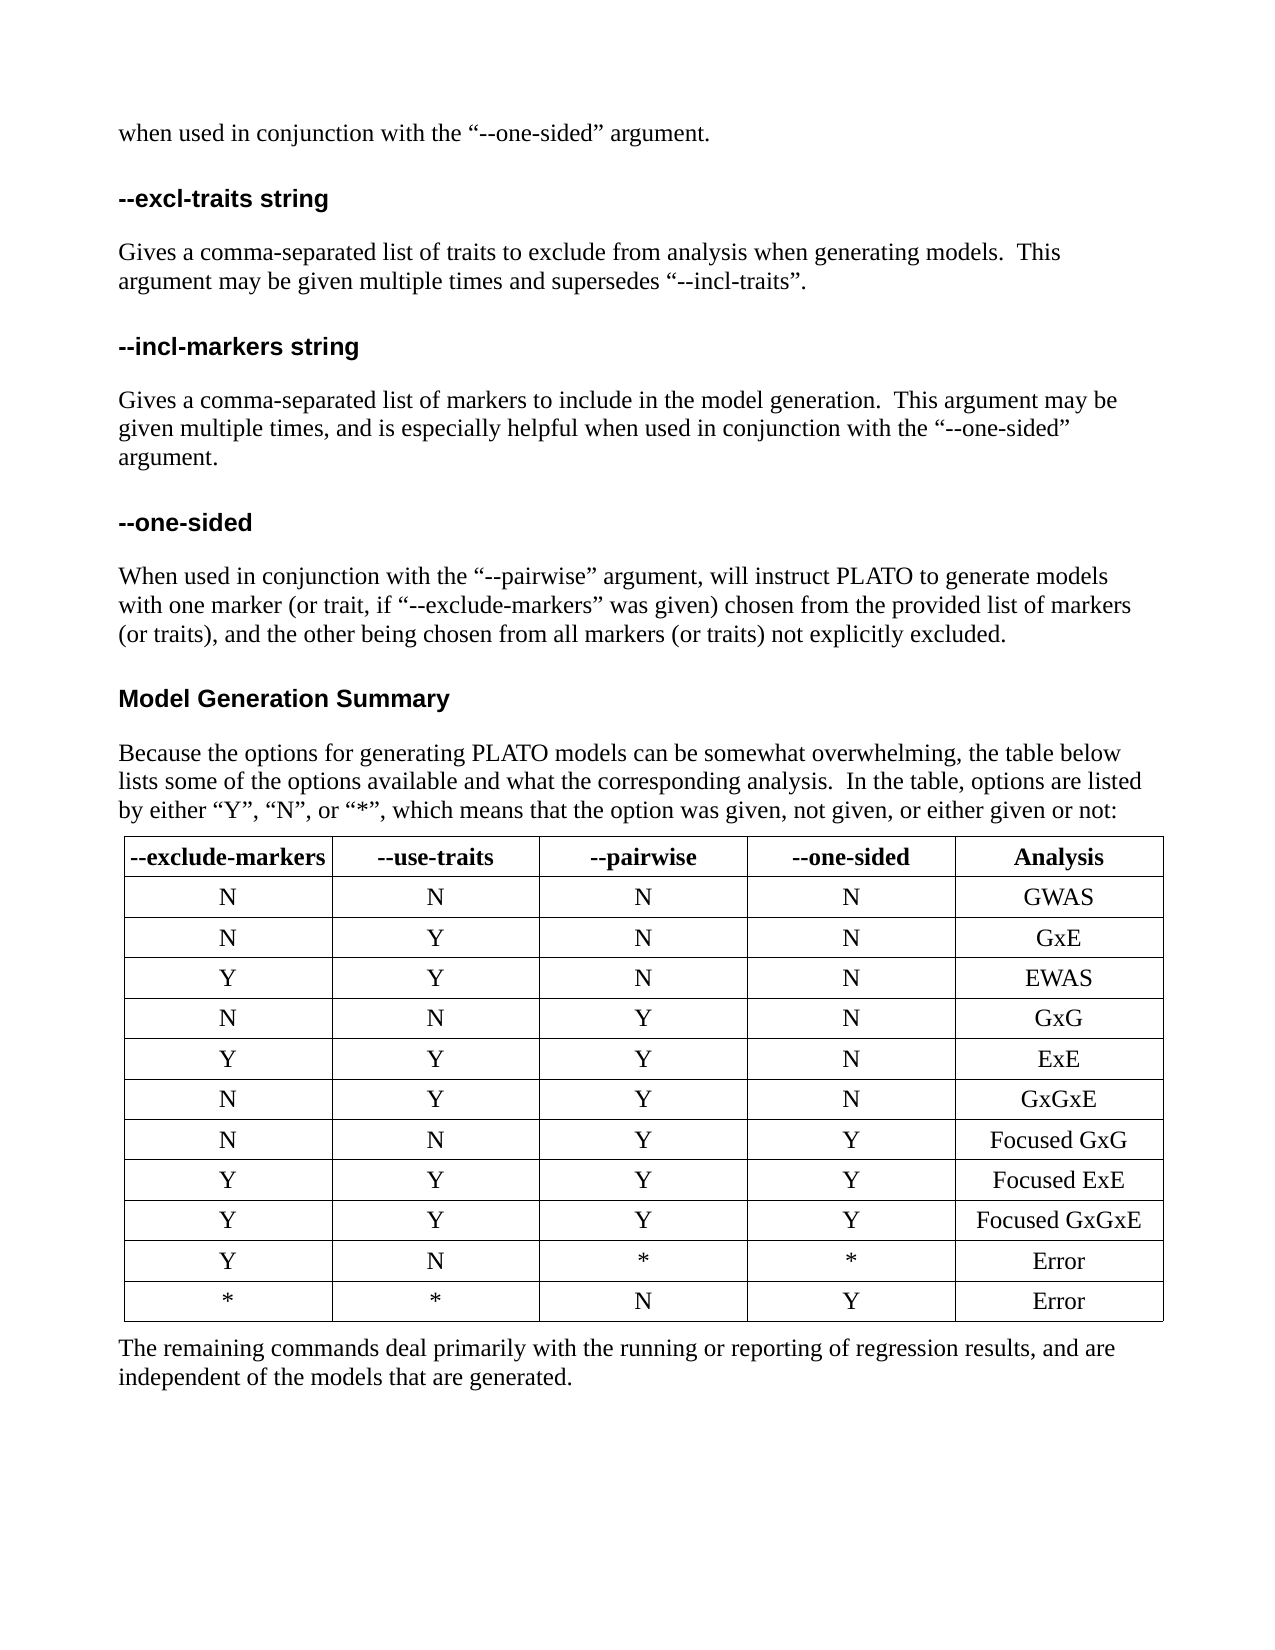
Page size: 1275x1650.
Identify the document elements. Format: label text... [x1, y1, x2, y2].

table_cell Error [956, 1241, 1163, 1281]
table_cell Y [748, 1201, 955, 1240]
table_cell Y [125, 958, 332, 998]
table_cell Y [540, 1080, 747, 1119]
table_cell Y [333, 958, 539, 998]
table_cell GxE [956, 918, 1163, 957]
table_cell Y [333, 1160, 539, 1200]
table_cell N [748, 877, 955, 917]
subtitle --excl-traits string [118, 184, 1157, 213]
table_cell Y [540, 999, 747, 1038]
table_cell Y [540, 1160, 747, 1200]
table_cell Y [748, 1120, 955, 1159]
table_header --one-sided [748, 837, 955, 876]
table_cell Y [748, 1282, 955, 1321]
table_cell * [125, 1282, 332, 1321]
table_cell N [540, 958, 747, 998]
table_cell GxG [956, 999, 1163, 1038]
table_cell Y [125, 1241, 332, 1281]
table_cell N [125, 999, 332, 1038]
table_cell * [333, 1282, 539, 1321]
subtitle Model Generation Summary [118, 684, 1157, 713]
table_cell Y [333, 918, 539, 957]
table_cell Y [125, 1160, 332, 1200]
table_cell N [333, 877, 539, 917]
table_cell N [540, 1282, 747, 1321]
subtitle --incl-markers string [118, 332, 1157, 360]
table_cell N [748, 1080, 955, 1119]
table_cell N [540, 877, 747, 917]
text Because the options for generating PLATO models can be somewhat overwhelming, the table below lists some of the options available and what the corresponding analysis. In the table, options are listed by either “Y”, “N”, or “*”, which means that the option was given, not given, or either given or not: [118, 738, 1157, 824]
table_cell GxGxE [956, 1080, 1163, 1119]
table_cell N [125, 918, 332, 957]
table_cell Y [333, 1080, 539, 1119]
table_cell N [333, 1241, 539, 1281]
table_cell Focused GxGxE [956, 1201, 1163, 1240]
text The remaining commands deal primarily with the running or reporting of regression results, and are independent of the models that are generated. [118, 1333, 1157, 1391]
table_header --use-traits [333, 837, 539, 876]
table_cell N [748, 918, 955, 957]
table_cell * [748, 1241, 955, 1281]
text Gives a comma-separated list of markers to include in the model generation. This argument may be given multiple times, and is especially helpful when used in conjunction with the “--one-sided” argument. [118, 385, 1157, 471]
table_cell Error [956, 1282, 1163, 1321]
table_cell Y [125, 1039, 332, 1078]
text when used in conjunction with the “--one-sided” argument. [118, 118, 1157, 147]
table_cell Y [540, 1201, 747, 1240]
table_cell * [540, 1241, 747, 1281]
table_cell N [125, 1080, 332, 1119]
table_cell N [748, 1039, 955, 1078]
table_cell N [125, 1120, 332, 1159]
table_header --pairwise [540, 837, 747, 876]
table_cell Y [748, 1160, 955, 1200]
text Gives a comma-separated list of traits to exclude from analysis when generating models. This argument may be given multiple times and supersedes “--incl-traits”. [118, 237, 1157, 294]
table_cell ExE [956, 1039, 1163, 1078]
table_cell EWAS [956, 958, 1163, 998]
table_cell N [748, 958, 955, 998]
table_cell N [540, 918, 747, 957]
subtitle --one-sided [118, 508, 1157, 537]
table_cell Focused GxG [956, 1120, 1163, 1159]
table_cell Y [125, 1201, 332, 1240]
table_cell Y [540, 1039, 747, 1078]
table_cell Y [333, 1039, 539, 1078]
table_cell N [333, 999, 539, 1038]
text When used in conjunction with the “--pairwise” argument, will instruct PLATO to generate models with one marker (or trait, if “--exclude-markers” was given) chosen from the provided list of markers (or traits), and the other being chosen from all markers (or traits) not explicitly excluded. [118, 561, 1157, 647]
table_cell Y [333, 1201, 539, 1240]
table_header Analysis [956, 837, 1163, 876]
table_header --exclude-markers [125, 837, 332, 876]
table_cell N [748, 999, 955, 1038]
table_cell Focused ExE [956, 1160, 1163, 1200]
table_cell Y [540, 1120, 747, 1159]
table_cell N [333, 1120, 539, 1159]
table_cell GWAS [956, 877, 1163, 917]
table_cell N [125, 877, 332, 917]
